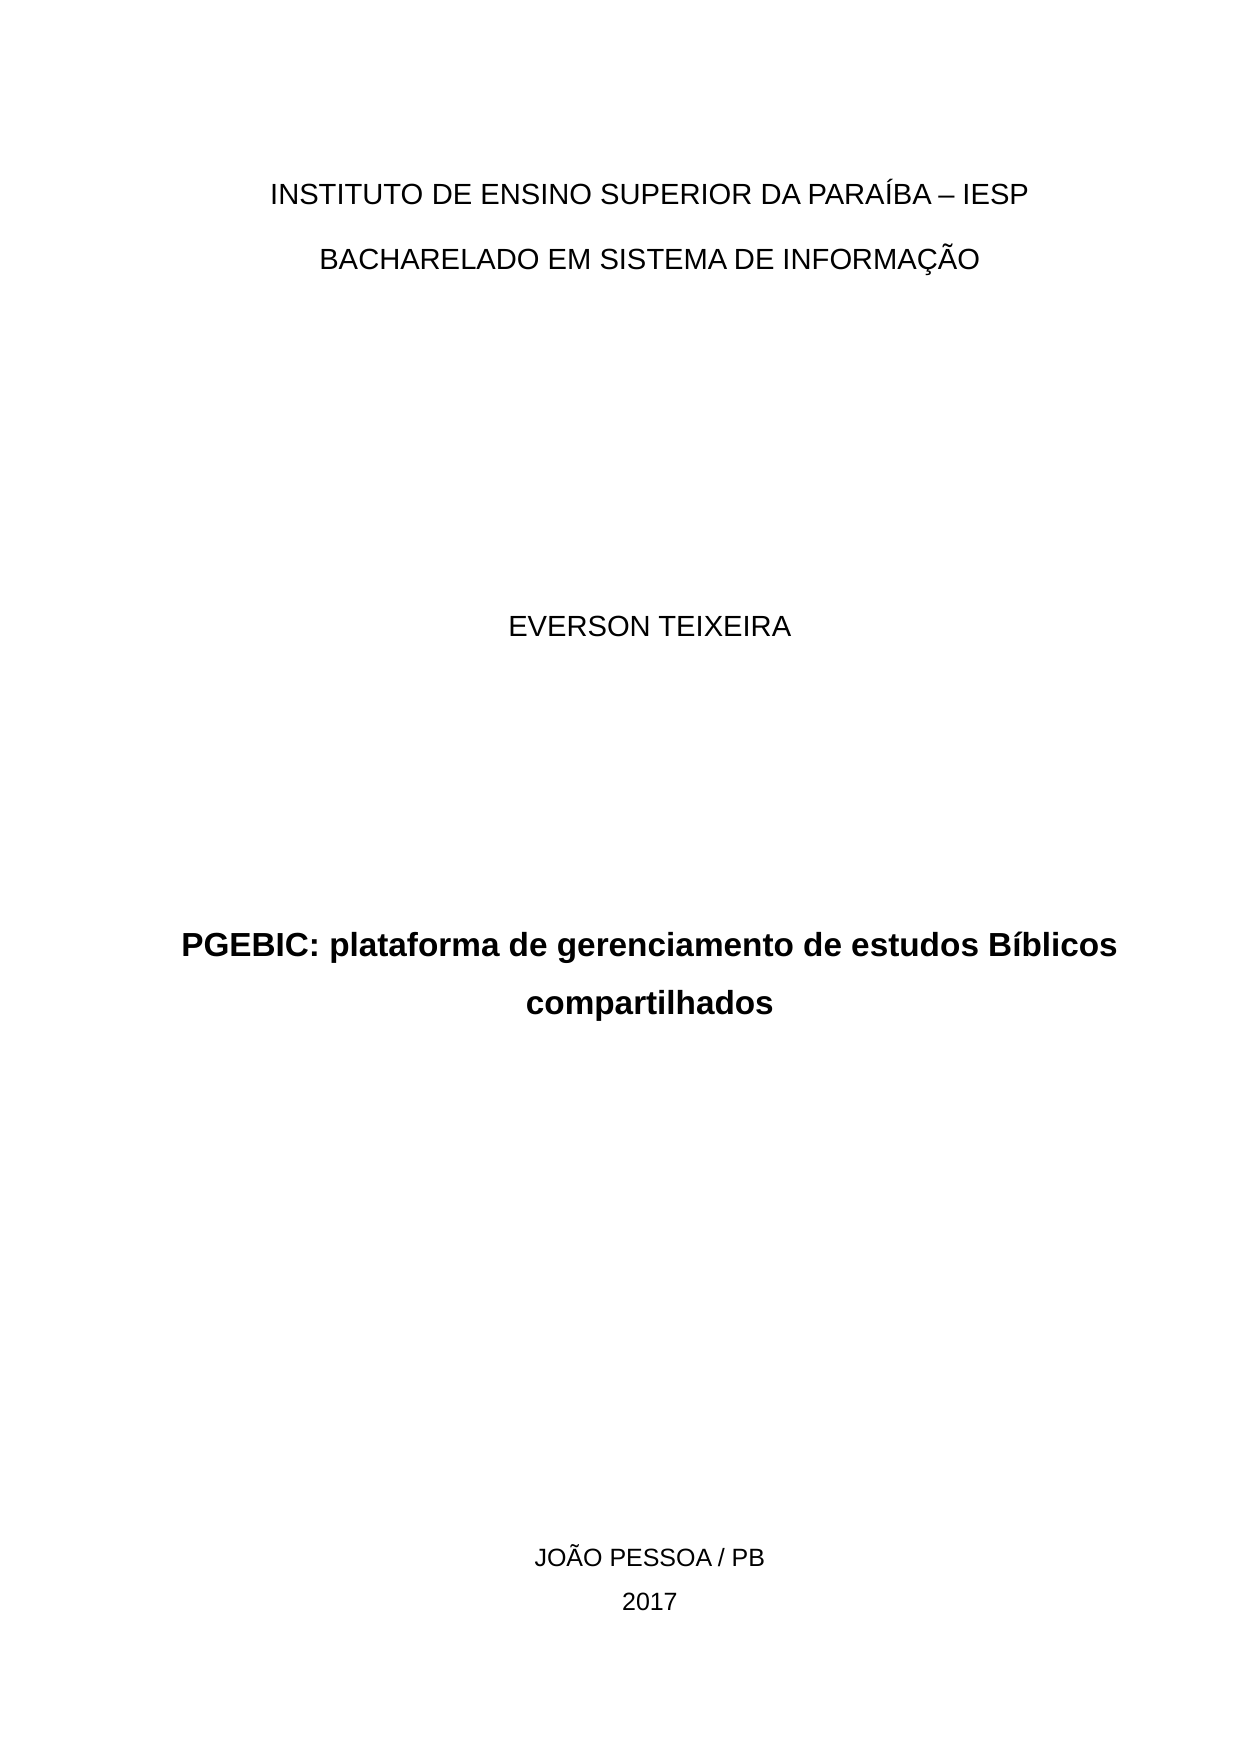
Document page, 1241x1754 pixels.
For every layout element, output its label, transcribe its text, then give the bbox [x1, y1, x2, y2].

text BACHARELADO EM SISTEMA DE INFORMAÇÃO [177, 242, 1122, 276]
text EVERSON TEIXEIRA [177, 609, 1122, 642]
text INSTITUTO DE ENSINO SUPERIOR DA PARAÍBA – IESP [177, 177, 1122, 211]
text JOÃO PESSOA / PB [177, 1543, 1122, 1572]
text PGEBIC: plataforma de gerenciamento de estudos Bíblicos compartilhados [177, 925, 1122, 1021]
text 2017 [177, 1587, 1122, 1615]
